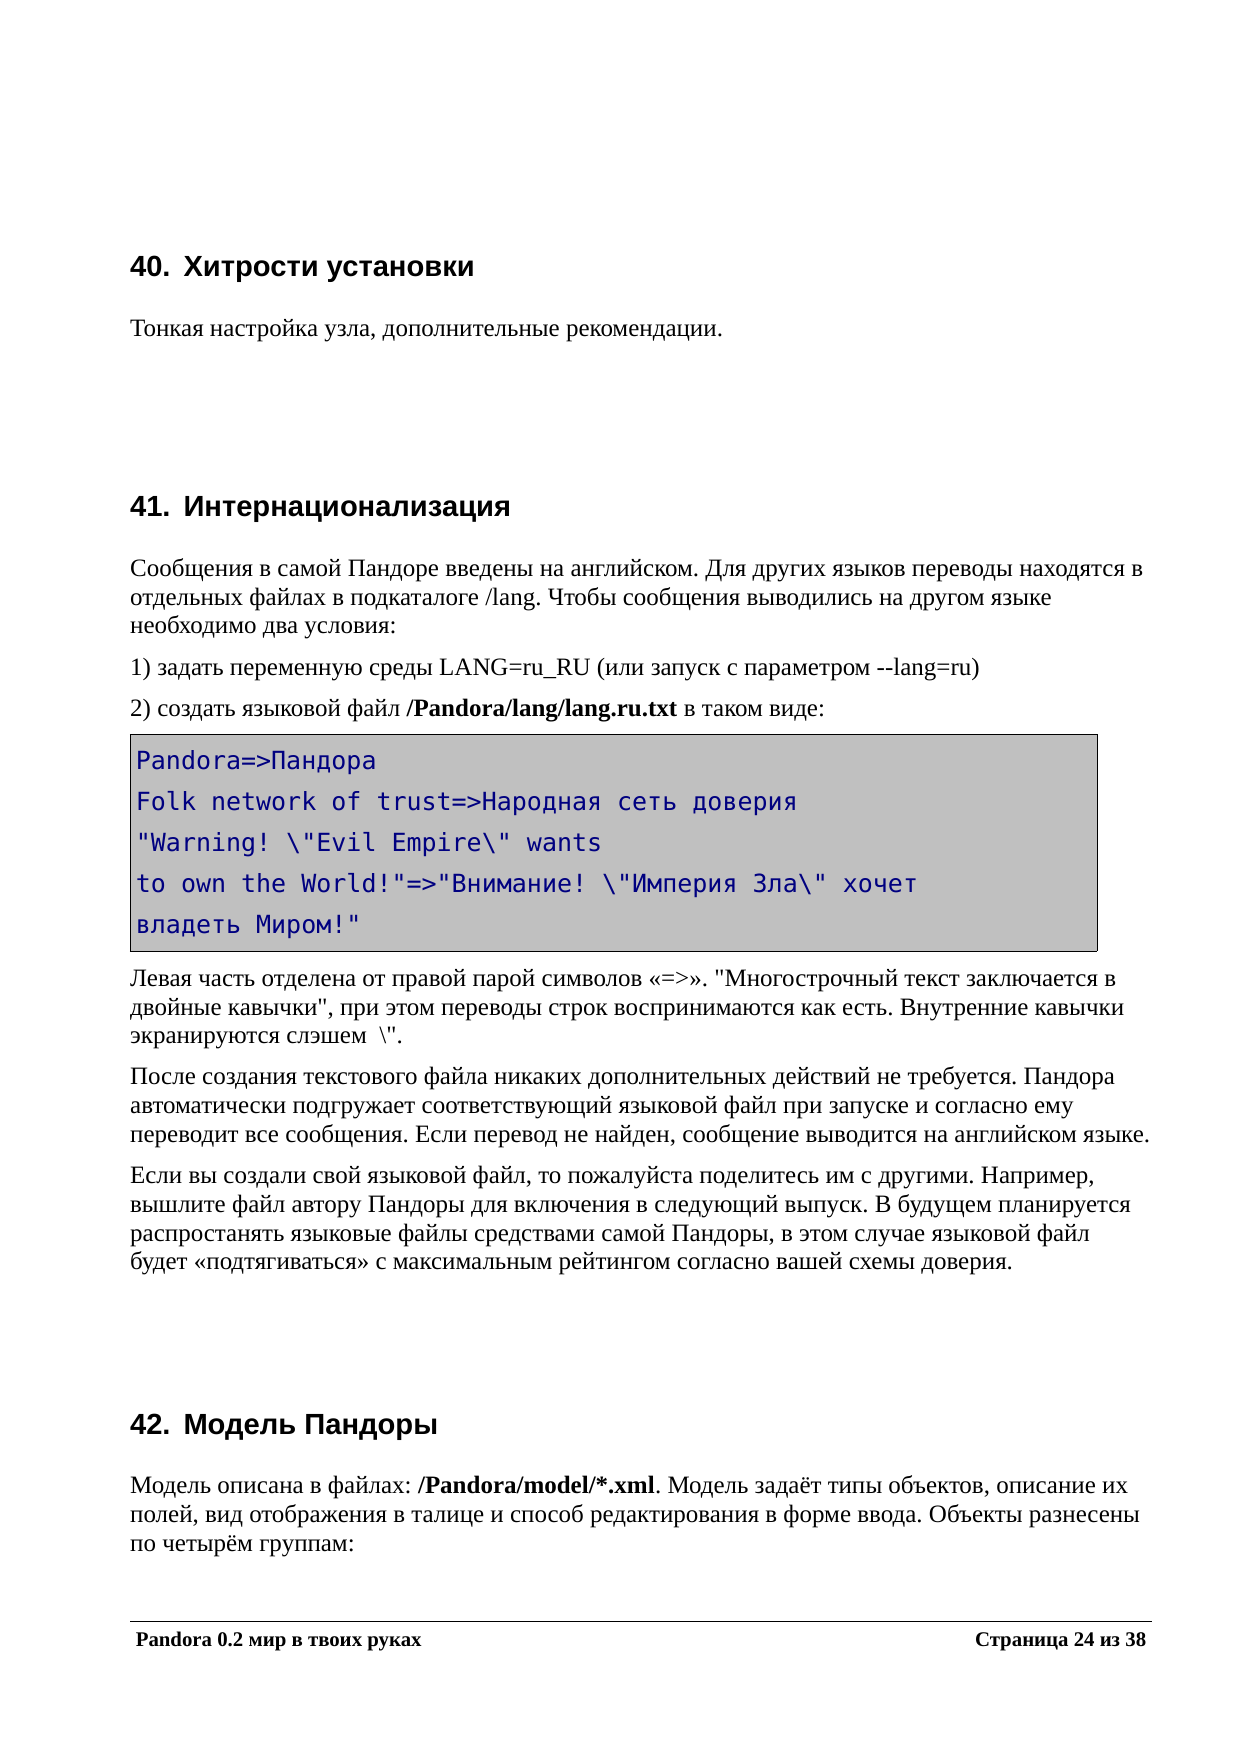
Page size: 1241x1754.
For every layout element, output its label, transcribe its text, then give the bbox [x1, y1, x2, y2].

text 2) создать языковой файл /Pandora/lang/lang.ru.txt в таком виде: [130, 693, 1152, 722]
subtitle Модель Пандоры [130, 1407, 1152, 1440]
text Если вы создали свой языковой файл, то пожалуйста поделитесь им с другими. Например, вышлите файл автору Пандоры для включения в следующий выпуск. В будущем планируется распростанять языковые файлы средствами самой Пандоры, в этом случае языковой файл будет «подтягиваться» с максимальным рейтингом согласно вашей схемы доверия. [130, 1160, 1152, 1275]
text 1) задать переменную среды LANG=ru_RU (или запуск с параметром --lang=ru) [130, 652, 1152, 680]
text Модель описана в файлах: /Pandora/model/*.xml. Модель задаёт типы объектов, описание их полей, вид отображения в талице и способ редактирования в форме ввода. Объекты разнесены по четырём группам: [130, 1471, 1152, 1557]
text Тонкая настройка узла, дополнительные рекомендации. [130, 313, 1152, 341]
table_header Pandora=>Пандора Folk network of trust=>Народная сеть доверия "Warning! \"Evil Empire\" wants to own the World!"=>"Внимание! \"Империя Зла\" хочет владеть Миром!" [131, 735, 1097, 951]
subtitle Хитрости установки [130, 249, 1152, 282]
text Сообщения в самой Пандоре введены на английском. Для других языков переводы находятся в отдельных файлах в подкаталоге /lang. Чтобы сообщения выводились на другом языке необходимо два условия: [130, 553, 1152, 639]
text После создания текстового файла никаких дополнительных действий не требуется. Пандора автоматически подгружает соответствующий языковой файл при запуске и согласно ему переводит все сообщения. Если перевод не найден, сообщение выводится на английском языке. [130, 1061, 1152, 1148]
subtitle Интернационализация [130, 489, 1152, 523]
text Левая часть отделена от правой парой символов «=>». "Многострочный текст заключается в двойные кавычки", при этом переводы строк воспринимаются как есть. Внутренние кавычки экранируются слэшем \". [130, 963, 1152, 1049]
